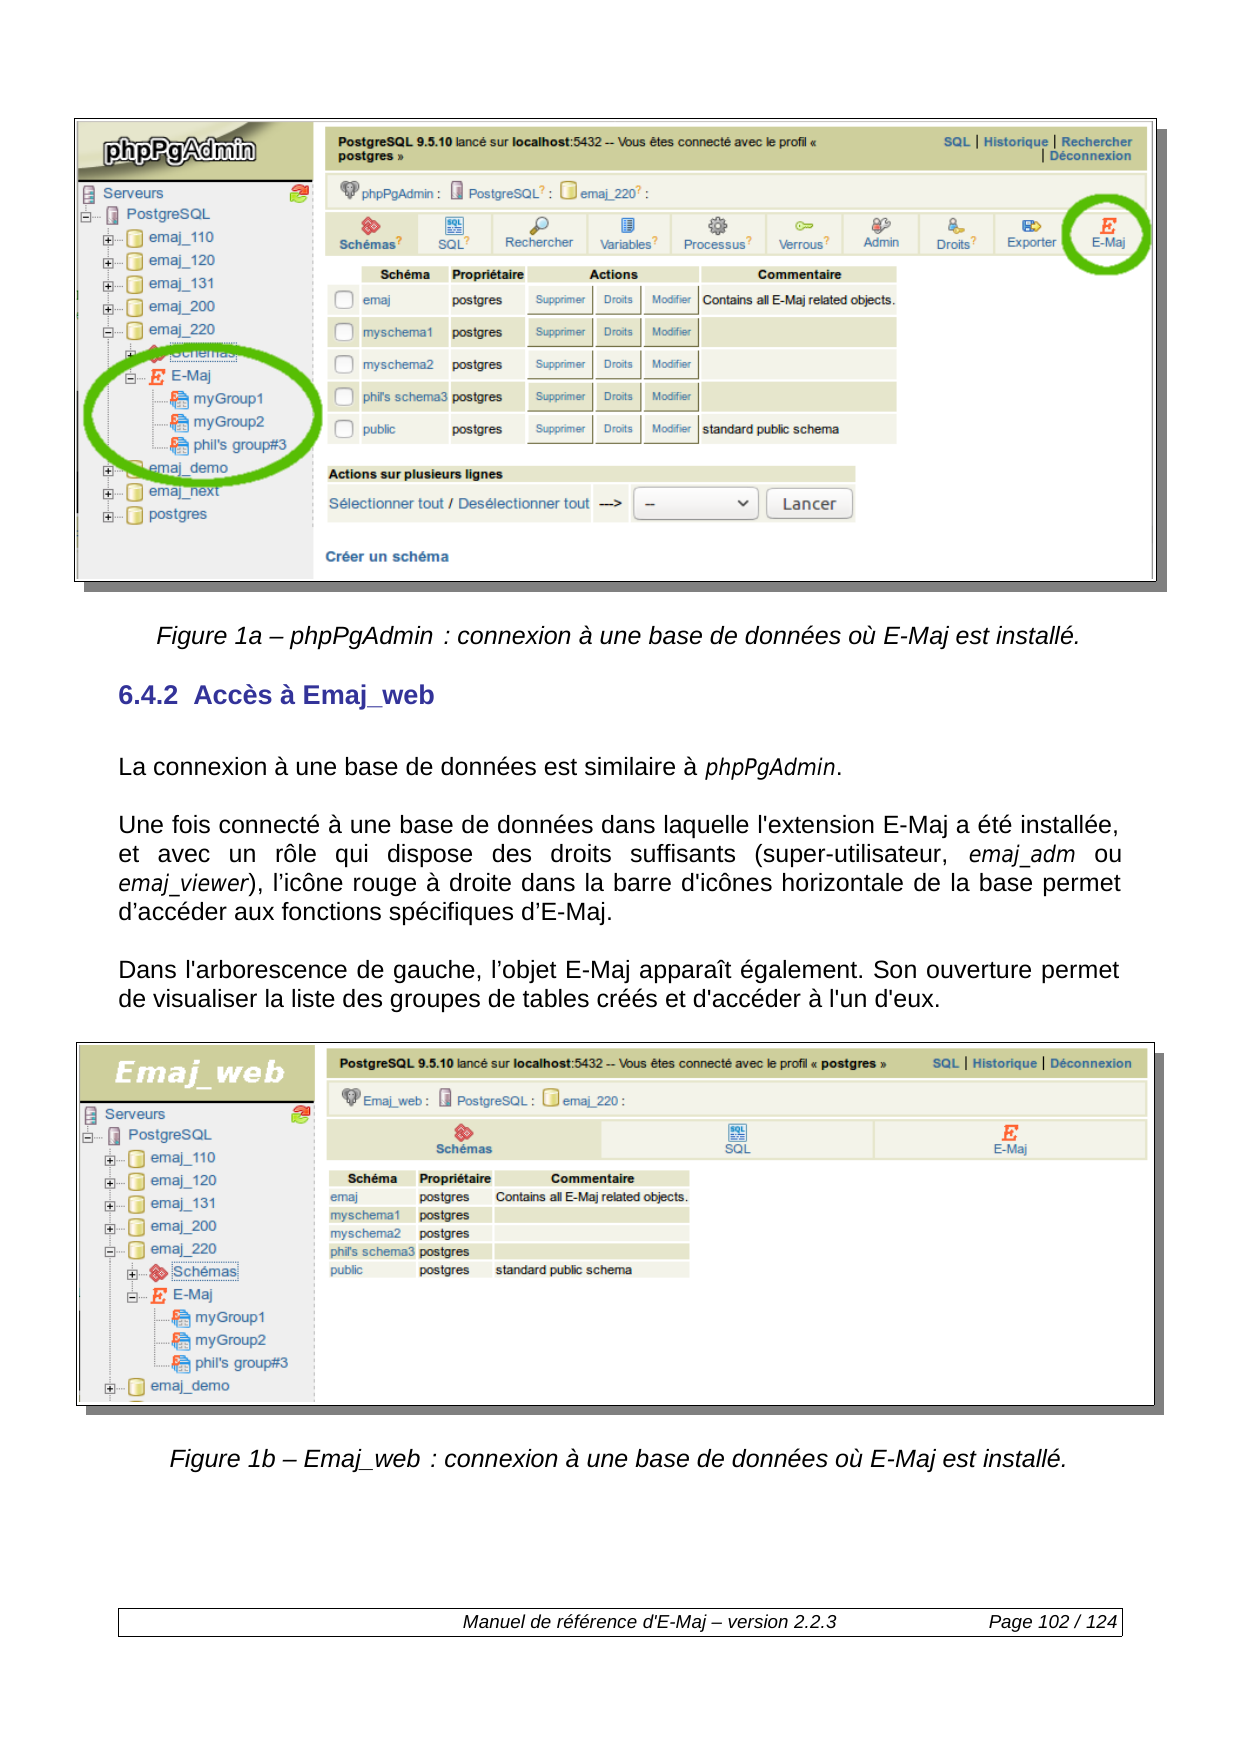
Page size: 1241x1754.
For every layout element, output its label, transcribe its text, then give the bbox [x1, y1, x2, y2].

picture [79, 1045, 1151, 1402]
subtitle Accès à Emaj_web [118, 679, 1122, 710]
text Figure 1a – phpPgAdmin : connexion à une base de données où E-Maj est installé. [118, 621, 1122, 650]
text Figure 1b – Emaj_web : connexion à une base de données où E-Maj est installé. [118, 1444, 1122, 1473]
text Une fois connecté à une base de données dans laquelle l'extension E-Maj a été installée, et avec un rôle qui dispose des droits suffisants (super-utilisateur, emaj_adm ou emaj_viewer), l’icône rouge à droite dans la barre d'icônes horizontale de la base permet d’accéder aux fonctions spécifiques d’E-Maj. [118, 810, 1122, 926]
text La connexion à une base de données est similaire à phpPgAdmin. [118, 752, 1122, 781]
text Dans l'arborescence de gauche, l’objet E-Maj apparaît également. Son ouverture permet de visualiser la liste des groupes de tables créés et d'accéder à l'un d'eux. [118, 955, 1122, 1013]
picture [76, 121, 1153, 579]
